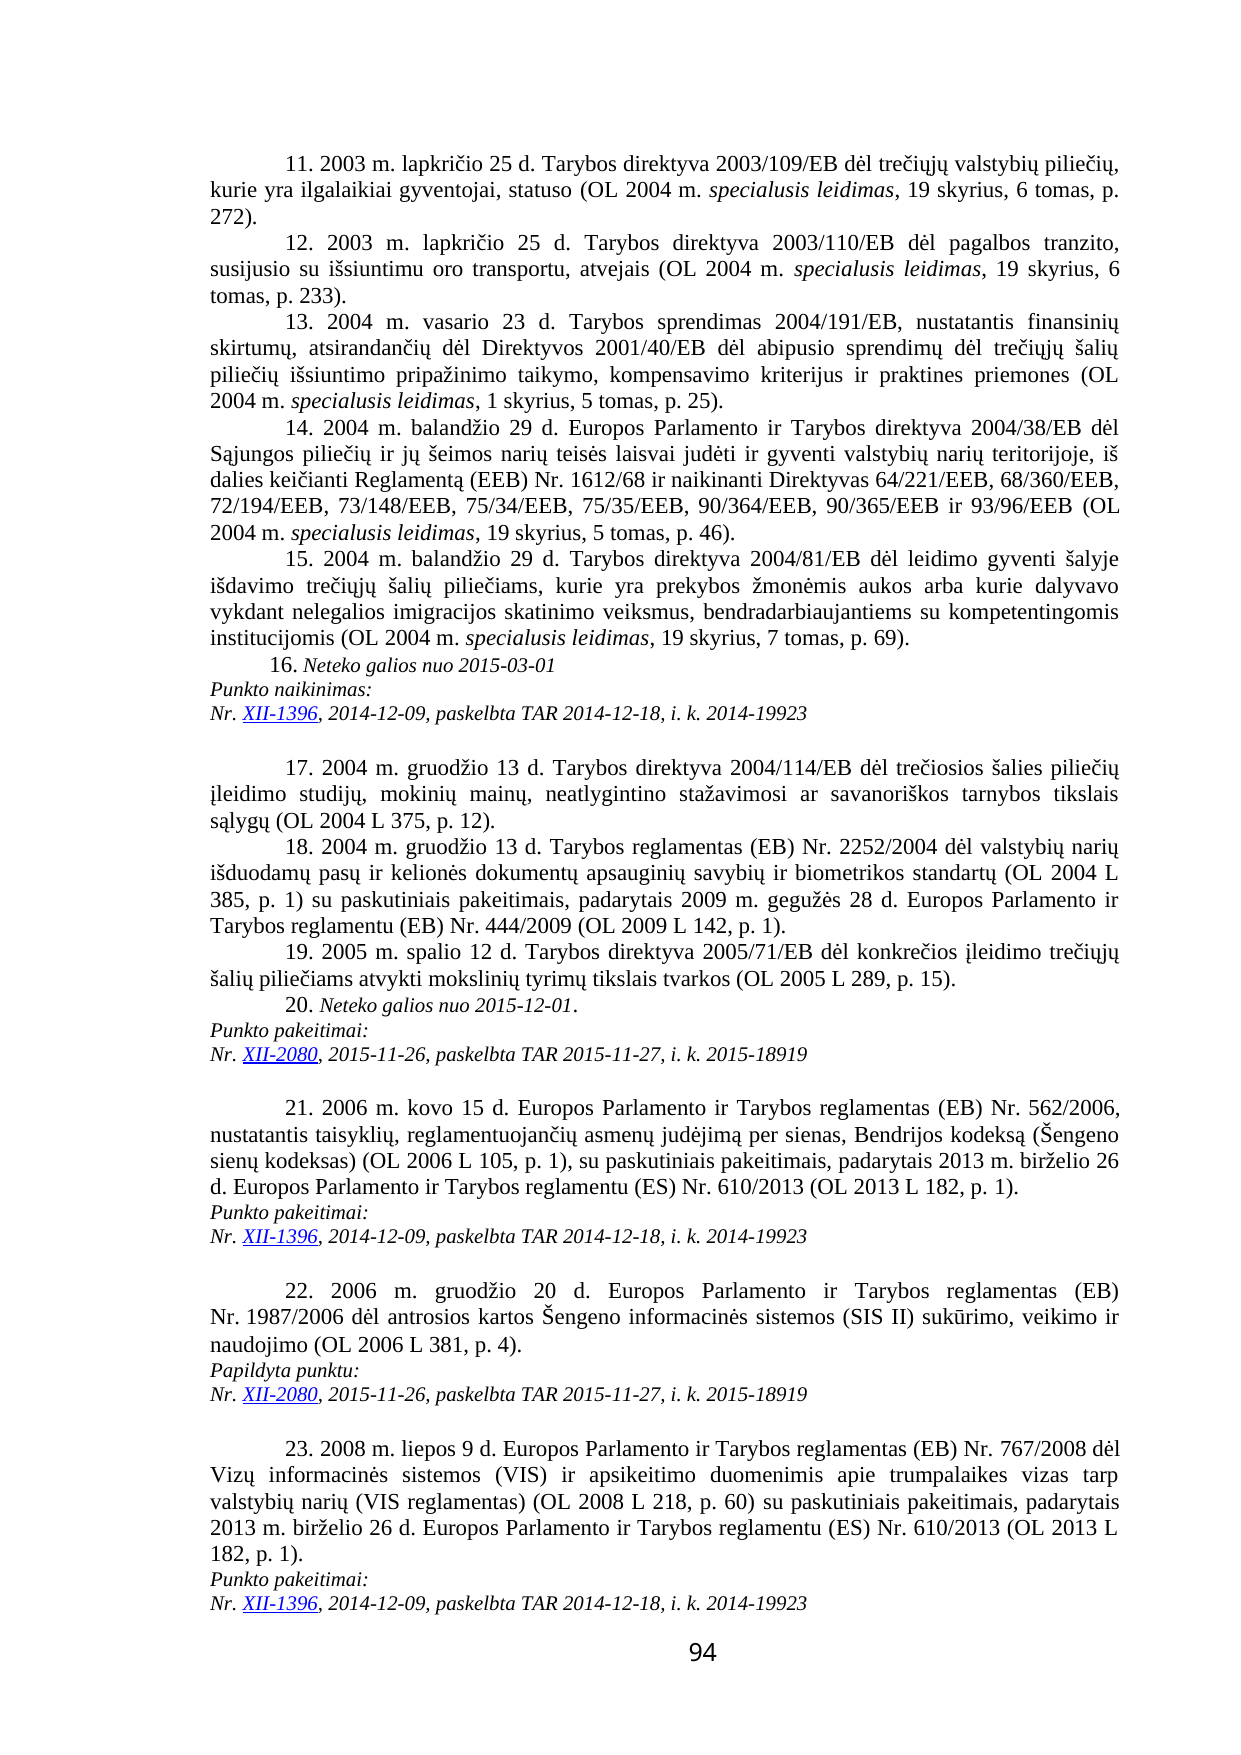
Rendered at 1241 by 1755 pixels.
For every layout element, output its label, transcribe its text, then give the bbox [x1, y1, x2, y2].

text 14. 2004 m. balandžio 29 d. Europos Parlamento ir Tarybos direktyva 2004/38/EB dėl Sąjungos piliečių ir jų šeimos narių teisės laisvai judėti ir gyventi valstybių narių teritorijoje, iš dalies keičianti Reglamentą (EEB) Nr. 1612/68 ir naikinanti Direktyvas 64/221/EEB, 68/360/EEB, 72/194/EEB, 73/148/EEB, 75/34/EEB, 75/35/EEB, 90/364/EEB, 90/365/EEB ir 93/96/EEB (OL 2004 m. specialusis leidimas, 19 skyrius, 5 tomas, p. 46). [210, 413, 1120, 545]
text 11. 2003 m. lapkričio 25 d. Tarybos direktyva 2003/109/EB dėl trečiųjų valstybių piliečių, kurie yra ilgalaikiai gyventojai, statuso (OL 2004 m. specialusis leidimas, 19 skyrius, 6 tomas, p. 272). [210, 150, 1120, 229]
text Nr. XII-1396, 2014-12-09, paskelbta TAR 2014-12-18, i. k. 2014-19923 [210, 1224, 1120, 1248]
text 20. Neteko galios nuo 2015-12-01. [210, 991, 1120, 1017]
text Nr. XII-2080, 2015-11-26, paskelbta TAR 2015-11-27, i. k. 2015-18919 [210, 1382, 1120, 1406]
text Nr. XII-1396, 2014-12-09, paskelbta TAR 2014-12-18, i. k. 2014-19923 [210, 1591, 1120, 1615]
text Punkto pakeitimai: [210, 1017, 1120, 1042]
text 19. 2005 m. spalio 12 d. Tarybos direktyva 2005/71/EB dėl konkrečios įleidimo trečiųjų šalių piliečiams atvykti mokslinių tyrimų tikslais tvarkos (OL 2005 L 289, p. 15). [210, 938, 1120, 991]
text 13. 2004 m. vasario 23 d. Tarybos sprendimas 2004/191/EB, nustatantis finansinių skirtumų, atsirandančių dėl Direktyvos 2001/40/EB dėl abipusio sprendimų dėl trečiųjų šalių piliečių išsiuntimo pripažinimo taikymo, kompensavimo kriterijus ir praktines priemones (OL 2004 m. specialusis leidimas, 1 skyrius, 5 tomas, p. 25). [210, 308, 1120, 413]
text 12. 2003 m. lapkričio 25 d. Tarybos direktyva 2003/110/EB dėl pagalbos tranzito, susijusio su išsiuntimu oro transportu, atvejais (OL 2004 m. specialusis leidimas, 19 skyrius, 6 tomas, p. 233). [210, 229, 1120, 308]
text 22. 2006 m. gruodžio 20 d. Europos Parlamento ir Tarybos reglamentas (EB) Nr. 1987/2006 dėl antrosios kartos Šengeno informacinės sistemos (SIS II) sukūrimo, veikimo ir naudojimo (OL 2006 L 381, p. 4). [210, 1277, 1120, 1358]
text 21. 2006 m. kovo 15 d. Europos Parlamento ir Tarybos reglamentas (EB) Nr. 562/2006, nustatantis taisyklių, reglamentuojančių asmenų judėjimą per sienas, Bendrijos kodeksą (Šengeno sienų kodeksas) (OL 2006 L 105, p. 1), su paskutiniais pakeitimais, padarytais 2013 m. birželio 26 d. Europos Parlamento ir Tarybos reglamentu (ES) Nr. 610/2013 (OL 2013 L 182, p. 1). [210, 1094, 1120, 1200]
text 23. 2008 m. liepos 9 d. Europos Parlamento ir Tarybos reglamentas (EB) Nr. 767/2008 dėl Vizų informacinės sistemos (VIS) ir apsikeitimo duomenimis apie trumpalaikes vizas tarp valstybių narių (VIS reglamentas) (OL 2008 L 218, p. 60) su paskutiniais pakeitimais, padarytais 2013 m. birželio 26 d. Europos Parlamento ir Tarybos reglamentu (ES) Nr. 610/2013 (OL 2013 L 182, p. 1). [210, 1435, 1120, 1567]
text Punkto naikinimas: [210, 677, 1120, 701]
text Nr. XII-2080, 2015-11-26, paskelbta TAR 2015-11-27, i. k. 2015-18919 [210, 1042, 1120, 1066]
text 17. 2004 m. gruodžio 13 d. Tarybos direktyva 2004/114/EB dėl trečiosios šalies piliečių įleidimo studijų, mokinių mainų, neatlygintino stažavimosi ar savanoriškos tarnybos tikslais sąlygų (OL 2004 L 375, p. 12). [210, 754, 1120, 833]
text Punkto pakeitimai: [210, 1567, 1120, 1591]
text Papildyta punktu: [210, 1358, 1120, 1382]
text 18. 2004 m. gruodžio 13 d. Tarybos reglamentas (EB) Nr. 2252/2004 dėl valstybių narių išduodamų pasų ir kelionės dokumentų apsauginių savybių ir biometrikos standartų (OL 2004 L 385, p. 1) su paskutiniais pakeitimais, padarytais 2009 m. gegužės 28 d. Europos Parlamento ir Tarybos reglamentu (EB) Nr. 444/2009 (OL 2009 L 142, p. 1). [210, 833, 1120, 938]
text Punkto pakeitimai: [210, 1200, 1120, 1224]
text Nr. XII-1396, 2014-12-09, paskelbta TAR 2014-12-18, i. k. 2014-19923 [210, 701, 1120, 725]
text 15. 2004 m. balandžio 29 d. Tarybos direktyva 2004/81/EB dėl leidimo gyventi šalyje išdavimo trečiųjų šalių piliečiams, kurie yra prekybos žmonėmis aukos arba kurie dalyvavo vykdant nelegalios imigracijos skatinimo veiksmus, bendradarbiaujantiems su kompetentingomis institucijomis (OL 2004 m. specialusis leidimas, 19 skyrius, 7 tomas, p. 69). [210, 545, 1120, 651]
text 16. Neteko galios nuo 2015-03-01 [210, 651, 1120, 677]
